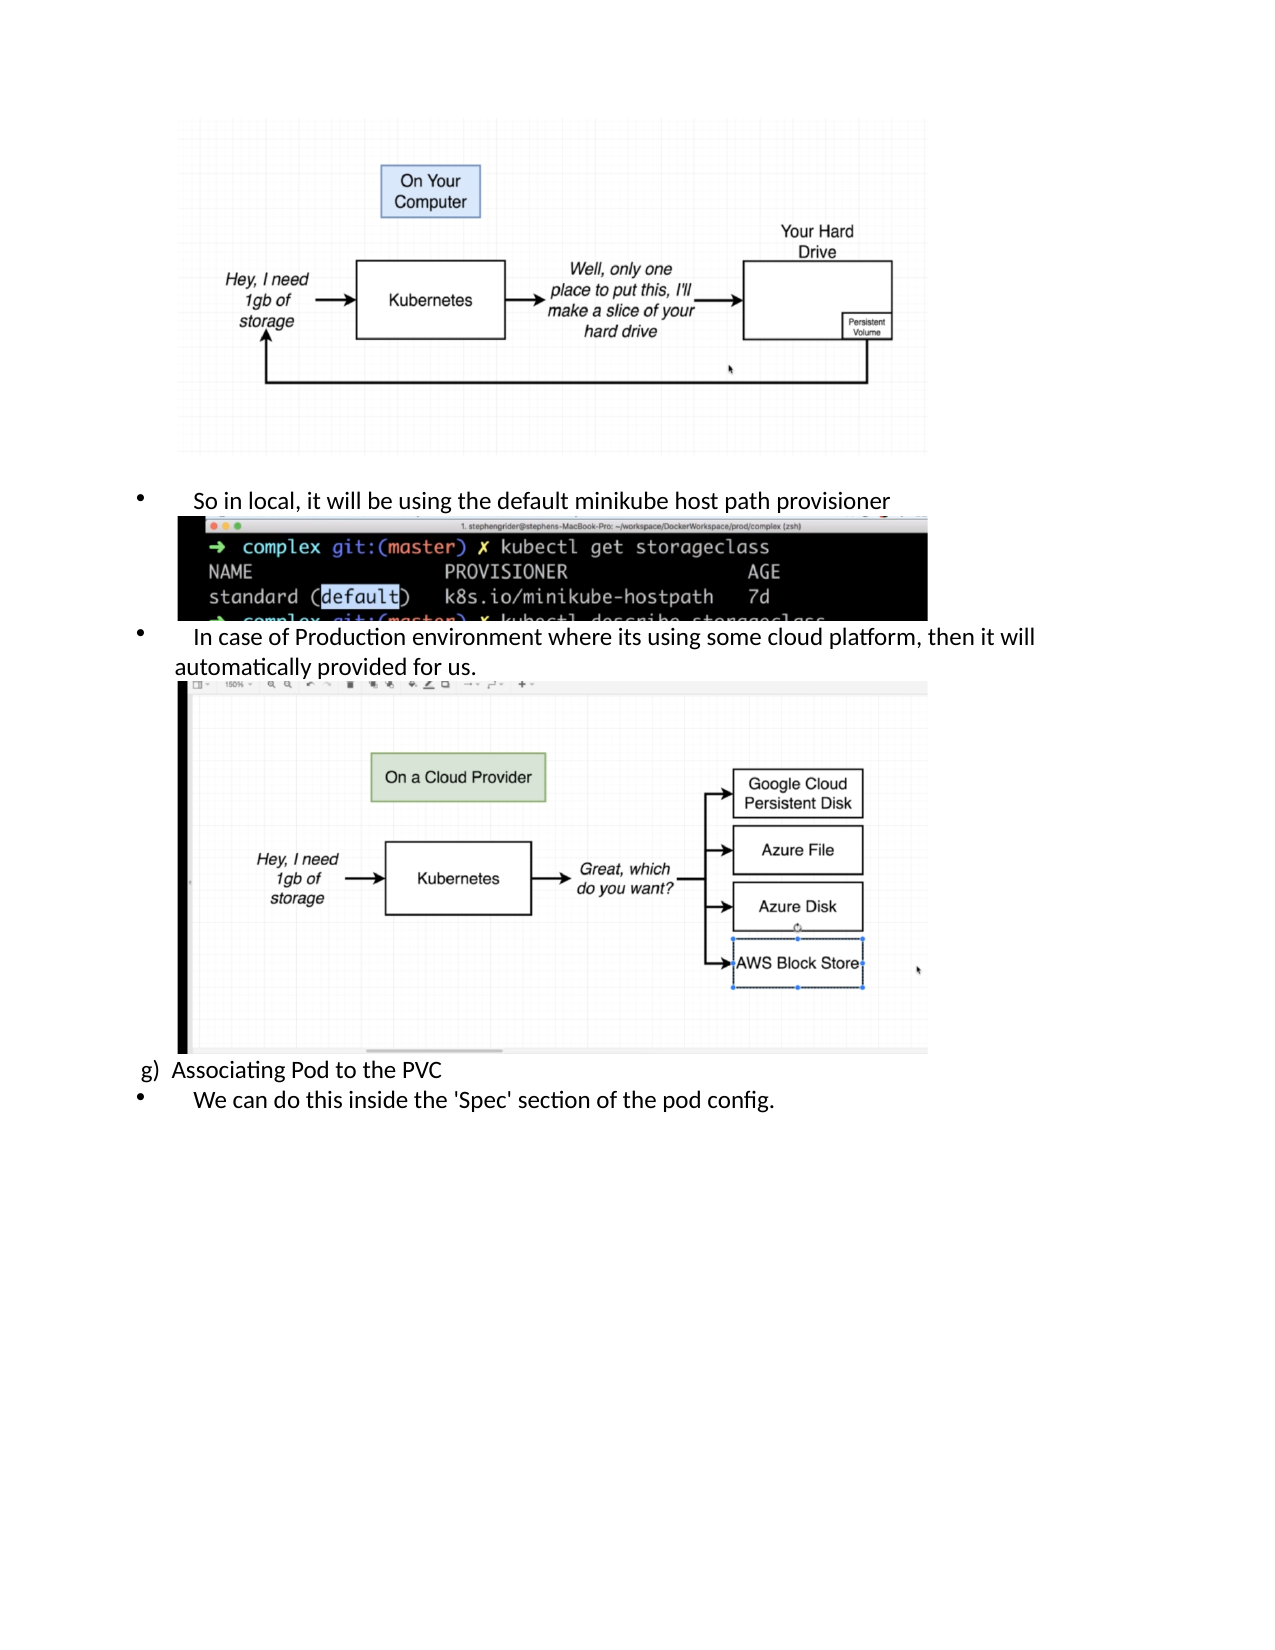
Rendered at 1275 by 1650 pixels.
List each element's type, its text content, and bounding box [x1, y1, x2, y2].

list So in local, it will be using the default minikube host path provisioner [137, 485, 1157, 516]
picture [177, 118, 928, 455]
list We can do this inside the 'Spec' section of the pod config. [137, 1084, 1157, 1115]
list In case of Production environment where its using some cloud platform, then it will automatically provided for us. [137, 621, 1157, 682]
picture [177, 516, 928, 621]
picture [177, 681, 928, 1054]
text g) Associating Pod to the PVC [118, 1054, 1157, 1084]
